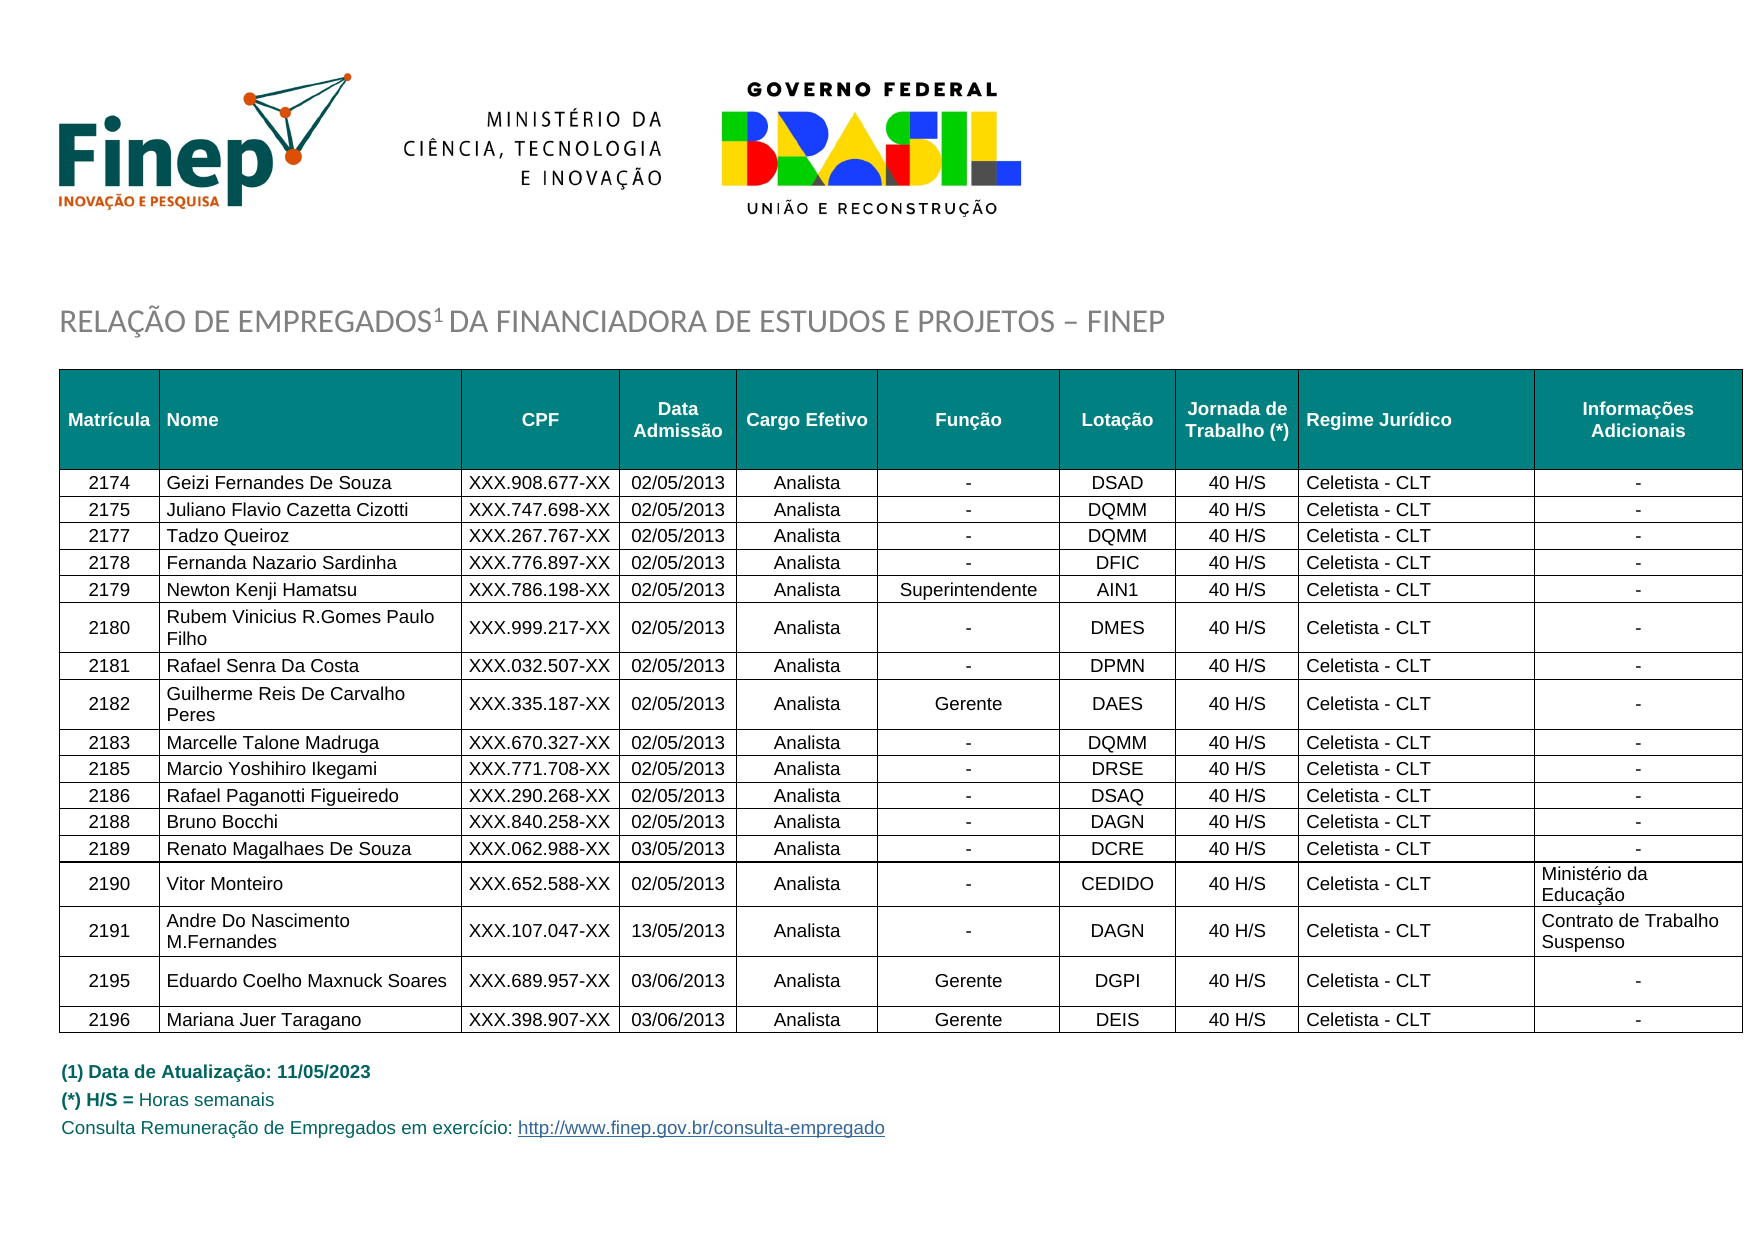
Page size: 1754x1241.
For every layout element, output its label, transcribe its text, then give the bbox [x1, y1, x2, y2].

table_cell 40 H/S [1176, 576, 1298, 602]
table_cell - [878, 523, 1059, 549]
table_cell - [878, 756, 1059, 782]
table_cell Celetista - CLT [1299, 1007, 1534, 1032]
table_cell Analista [737, 863, 877, 906]
table_header Informações Adicionais [1535, 370, 1742, 469]
table_cell Celetista - CLT [1299, 809, 1534, 835]
table_cell - [878, 809, 1059, 835]
table_cell 40 H/S [1176, 756, 1298, 782]
table_cell - [878, 783, 1059, 808]
table_cell Andre Do Nascimento M.Fernandes [160, 907, 461, 956]
table_cell - [1535, 550, 1742, 575]
table_cell 02/05/2013 [620, 680, 736, 728]
table_cell 02/05/2013 [620, 730, 736, 755]
table_header Cargo Efetivo [737, 370, 877, 469]
table_cell Celetista - CLT [1299, 730, 1534, 755]
table_cell 40 H/S [1176, 730, 1298, 755]
table_cell XXX.908.677-XX [462, 470, 619, 496]
table_cell 02/05/2013 [620, 653, 736, 678]
table_cell Ministério da Educação [1535, 863, 1742, 906]
table_cell - [1535, 756, 1742, 782]
table_cell - [1535, 523, 1742, 549]
table_cell XXX.398.907-XX [462, 1007, 619, 1032]
table_cell DAGN [1060, 809, 1175, 835]
table_cell 2182 [60, 680, 159, 728]
table_cell 40 H/S [1176, 603, 1298, 652]
table_cell Analista [737, 809, 877, 835]
table_header Função [878, 370, 1059, 469]
table_cell DRSE [1060, 756, 1175, 782]
table_cell - [1535, 603, 1742, 652]
table_cell 2174 [60, 470, 159, 496]
table_cell 02/05/2013 [620, 470, 736, 496]
table_cell 13/05/2013 [620, 907, 736, 956]
table_cell XXX.107.047-XX [462, 907, 619, 956]
table_cell DFIC [1060, 550, 1175, 575]
table_cell 40 H/S [1176, 680, 1298, 728]
table_cell - [878, 863, 1059, 906]
table_cell - [878, 550, 1059, 575]
table_cell Marcelle Talone Madruga [160, 730, 461, 755]
table_cell Guilherme Reis De Carvalho Peres [160, 680, 461, 728]
table_cell - [878, 470, 1059, 496]
table_cell - [1535, 576, 1742, 602]
table_cell Analista [737, 523, 877, 549]
table_cell Bruno Bocchi [160, 809, 461, 835]
table_cell 02/05/2013 [620, 809, 736, 835]
table_cell 02/05/2013 [620, 783, 736, 808]
table_cell 2196 [60, 1007, 159, 1032]
table_cell DQMM [1060, 730, 1175, 755]
table_cell XXX.062.988-XX [462, 836, 619, 861]
table_cell 03/06/2013 [620, 1007, 736, 1032]
table_header Lotação [1060, 370, 1175, 469]
table_cell Analista [737, 836, 877, 861]
table_cell Celetista - CLT [1299, 756, 1534, 782]
table_cell Newton Kenji Hamatsu [160, 576, 461, 602]
table_cell 2188 [60, 809, 159, 835]
table_cell 40 H/S [1176, 809, 1298, 835]
table_cell Analista [737, 470, 877, 496]
table_cell 2191 [60, 907, 159, 956]
table_cell DGPI [1060, 957, 1175, 1006]
table_cell 40 H/S [1176, 523, 1298, 549]
table_cell - [878, 907, 1059, 956]
table_cell 2180 [60, 603, 159, 652]
table_header Data Admissão [620, 370, 736, 469]
table_cell 40 H/S [1176, 863, 1298, 906]
table_cell Renato Magalhaes De Souza [160, 836, 461, 861]
table_cell 02/05/2013 [620, 523, 736, 549]
table_cell 2175 [60, 497, 159, 522]
table_cell Gerente [878, 1007, 1059, 1032]
table_cell XXX.747.698-XX [462, 497, 619, 522]
table_cell XXX.032.507-XX [462, 653, 619, 678]
table_cell - [1535, 653, 1742, 678]
table_cell Celetista - CLT [1299, 957, 1534, 1006]
table_cell XXX.840.258-XX [462, 809, 619, 835]
table_cell 02/05/2013 [620, 603, 736, 652]
table_cell 2177 [60, 523, 159, 549]
table_cell Rafael Senra Da Costa [160, 653, 461, 678]
table_cell - [1535, 783, 1742, 808]
table_cell - [1535, 836, 1742, 861]
table_cell Celetista - CLT [1299, 863, 1534, 906]
table_cell Gerente [878, 680, 1059, 728]
table_cell DSAQ [1060, 783, 1175, 808]
table_cell XXX.689.957-XX [462, 957, 619, 1006]
table_header Matrícula [60, 370, 159, 469]
table_cell 2189 [60, 836, 159, 861]
table_cell 2179 [60, 576, 159, 602]
table_cell 2181 [60, 653, 159, 678]
table_cell Analista [737, 653, 877, 678]
table_cell Eduardo Coelho Maxnuck Soares [160, 957, 461, 1006]
table_cell XXX.776.897-XX [462, 550, 619, 575]
table_cell 40 H/S [1176, 550, 1298, 575]
table_cell DSAD [1060, 470, 1175, 496]
table_cell Gerente [878, 957, 1059, 1006]
table_cell 40 H/S [1176, 836, 1298, 861]
table_cell - [878, 836, 1059, 861]
table_cell - [1535, 497, 1742, 522]
table_header Regime Jurídico [1299, 370, 1534, 469]
table_cell 02/05/2013 [620, 863, 736, 906]
table_cell Juliano Flavio Cazetta Cizotti [160, 497, 461, 522]
table_cell Celetista - CLT [1299, 907, 1534, 956]
table_cell 40 H/S [1176, 497, 1298, 522]
table_cell 03/06/2013 [620, 957, 736, 1006]
table_cell Celetista - CLT [1299, 653, 1534, 678]
table_cell Analista [737, 1007, 877, 1032]
table_cell 2190 [60, 863, 159, 906]
table_cell 02/05/2013 [620, 756, 736, 782]
table_cell Mariana Juer Taragano [160, 1007, 461, 1032]
table_cell Celetista - CLT [1299, 680, 1534, 728]
table_cell AIN1 [1060, 576, 1175, 602]
table_cell Rubem Vinicius R.Gomes Paulo Filho [160, 603, 461, 652]
table_cell 40 H/S [1176, 653, 1298, 678]
table_header CPF [462, 370, 619, 469]
table_cell Analista [737, 730, 877, 755]
table_cell DMES [1060, 603, 1175, 652]
table_cell Fernanda Nazario Sardinha [160, 550, 461, 575]
table_cell 40 H/S [1176, 907, 1298, 956]
table_cell Celetista - CLT [1299, 523, 1534, 549]
table_cell DEIS [1060, 1007, 1175, 1032]
table_cell Rafael Paganotti Figueiredo [160, 783, 461, 808]
table_cell - [878, 497, 1059, 522]
table_cell - [1535, 730, 1742, 755]
table_cell 03/05/2013 [620, 836, 736, 861]
table_cell - [1535, 957, 1742, 1006]
table_cell Celetista - CLT [1299, 783, 1534, 808]
table_cell DAES [1060, 680, 1175, 728]
table_cell Analista [737, 576, 877, 602]
table_cell Analista [737, 907, 877, 956]
table_cell 02/05/2013 [620, 550, 736, 575]
table_cell Celetista - CLT [1299, 470, 1534, 496]
table_cell Analista [737, 550, 877, 575]
table_cell XXX.335.187-XX [462, 680, 619, 728]
table_cell - [1535, 1007, 1742, 1032]
table_cell 2186 [60, 783, 159, 808]
table_cell - [878, 653, 1059, 678]
table_cell Marcio Yoshihiro Ikegami [160, 756, 461, 782]
table_cell 02/05/2013 [620, 576, 736, 602]
table_header Nome [160, 370, 461, 469]
table_cell - [1535, 809, 1742, 835]
table_cell Analista [737, 680, 877, 728]
table_cell Vitor Monteiro [160, 863, 461, 906]
table_cell Analista [737, 756, 877, 782]
table_cell XXX.771.708-XX [462, 756, 619, 782]
table_cell DQMM [1060, 497, 1175, 522]
table_cell XXX.999.217-XX [462, 603, 619, 652]
table_cell Analista [737, 783, 877, 808]
table_cell XXX.786.198-XX [462, 576, 619, 602]
table_cell Geizi Fernandes De Souza [160, 470, 461, 496]
table_cell Celetista - CLT [1299, 603, 1534, 652]
table_cell 2178 [60, 550, 159, 575]
table_cell CEDIDO [1060, 863, 1175, 906]
table_cell DAGN [1060, 907, 1175, 956]
table_cell - [1535, 470, 1742, 496]
table_cell Celetista - CLT [1299, 550, 1534, 575]
table_cell DQMM [1060, 523, 1175, 549]
table_cell Tadzo Queiroz [160, 523, 461, 549]
table_cell DCRE [1060, 836, 1175, 861]
table_cell Contrato de Trabalho Suspenso [1535, 907, 1742, 956]
table_cell XXX.670.327-XX [462, 730, 619, 755]
table_cell Celetista - CLT [1299, 497, 1534, 522]
table_header Jornada de Trabalho (*) [1176, 370, 1298, 469]
table_cell 2195 [60, 957, 159, 1006]
table_cell Celetista - CLT [1299, 836, 1534, 861]
table_cell XXX.267.767-XX [462, 523, 619, 549]
table_cell - [878, 603, 1059, 652]
table_cell 40 H/S [1176, 1007, 1298, 1032]
table_cell XXX.652.588-XX [462, 863, 619, 906]
table_cell - [878, 730, 1059, 755]
table_cell 40 H/S [1176, 957, 1298, 1006]
table_cell Analista [737, 497, 877, 522]
table_cell 2185 [60, 756, 159, 782]
table_cell - [1535, 680, 1742, 728]
table_cell DPMN [1060, 653, 1175, 678]
table_cell Analista [737, 603, 877, 652]
table_cell 40 H/S [1176, 470, 1298, 496]
table_cell 2183 [60, 730, 159, 755]
table_cell 40 H/S [1176, 783, 1298, 808]
table_cell Superintendente [878, 576, 1059, 602]
table_cell 02/05/2013 [620, 497, 736, 522]
table_cell XXX.290.268-XX [462, 783, 619, 808]
table_cell Celetista - CLT [1299, 576, 1534, 602]
table_cell Analista [737, 957, 877, 1006]
